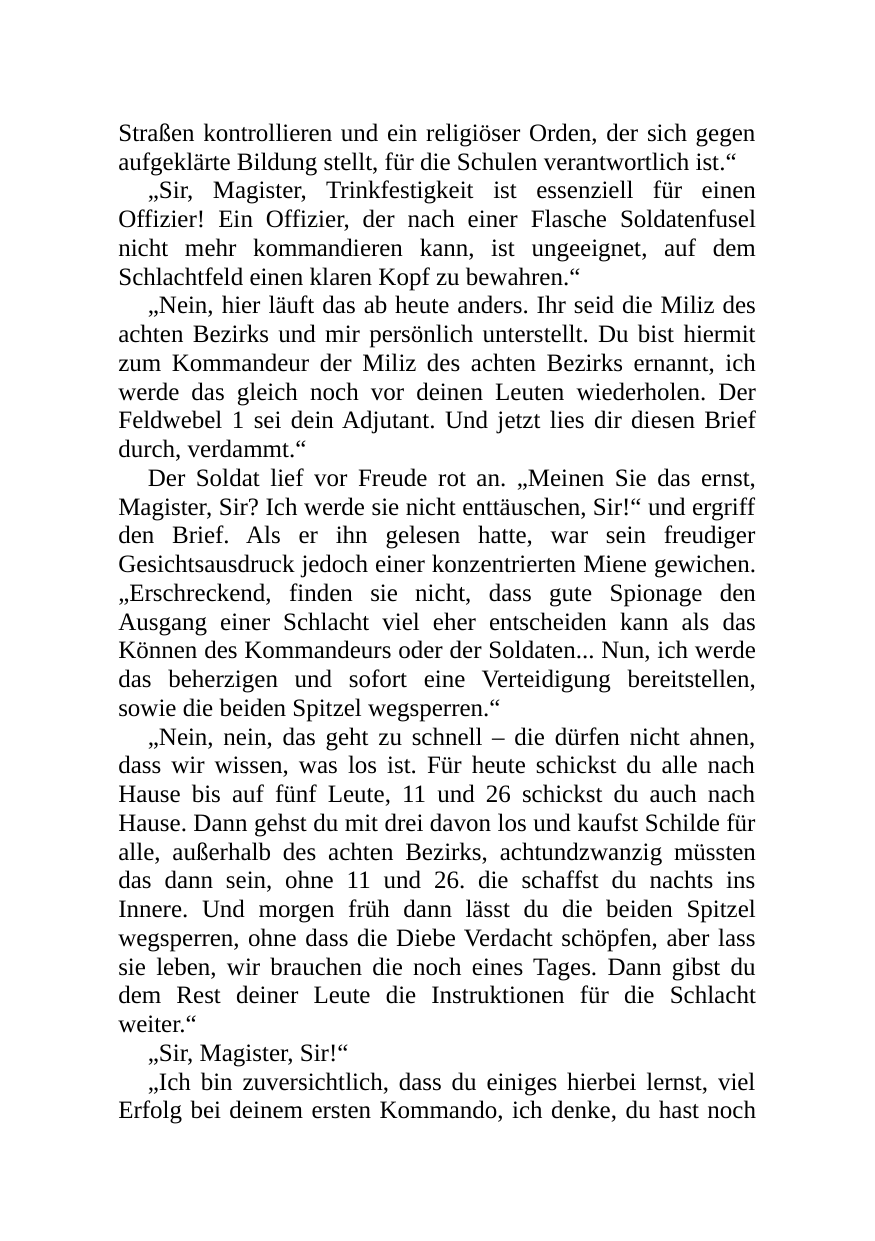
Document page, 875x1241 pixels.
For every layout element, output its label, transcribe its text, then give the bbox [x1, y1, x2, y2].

text „Nein, nein, das geht zu schnell – die dürfen nicht ahnen, dass wir wissen, was los ist. Für heute schickst du alle nach Hause bis auf fünf Leute, 11 und 26 schickst du auch nach Hause. Dann gehst du mit drei davon los und kaufst Schilde für alle, außerhalb des achten Bezirks, achtundzwanzig müssten das dann sein, ohne 11 und 26. die schaffst du nachts ins Innere. Und morgen früh dann lässt du die beiden Spitzel wegsperren, ohne dass die Diebe Verdacht schöpfen, aber lass sie leben, wir brauchen die noch eines Tages. Dann gibst du dem Rest deiner Leute die Instruktionen für die Schlacht weiter.“ [118, 722, 756, 1038]
text Der Soldat lief vor Freude rot an. „Meinen Sie das ernst, Magister, Sir? Ich werde sie nicht enttäuschen, Sir!“ und ergriff den Brief. Als er ihn gelesen hatte, war sein freudiger Gesichtsausdruck jedoch einer konzentrierten Miene gewichen. „Erschreckend, finden sie nicht, dass gute Spionage den Ausgang einer Schlacht viel eher entscheiden kann als das Können des Kommandeurs oder der Soldaten... Nun, ich werde das beherzigen und sofort eine Verteidigung bereitstellen, sowie die beiden Spitzel wegsperren.“ [118, 463, 756, 722]
text „Nein, hier läuft das ab heute anders. Ihr seid die Miliz des achten Bezirks und mir persönlich unterstellt. Du bist hiermit zum Kommandeur der Miliz des achten Bezirks ernannt, ich werde das gleich noch vor deinen Leuten wiederholen. Der Feldwebel 1 sei dein Adjutant. Und jetzt lies dir diesen Brief durch, verdammt.“ [118, 291, 756, 463]
text „Ich bin zuversichtlich, dass du einiges hierbei lernst, viel Erfolg bei deinem ersten Kommando, ich denke, du hast noch [118, 1067, 756, 1124]
text Straßen kontrollieren und ein religiöser Orden, der sich gegen aufgeklärte Bildung stellt, für die Schulen verantwortlich ist.“ [118, 118, 756, 176]
text „Sir, Magister, Trinkfestigkeit ist essenziell für einen Offizier! Ein Offizier, der nach einer Flasche Soldatenfusel nicht mehr kommandieren kann, ist ungeeignet, auf dem Schlachtfeld einen klaren Kopf zu bewahren.“ [118, 176, 756, 291]
text „Sir, Magister, Sir!“ [118, 1038, 756, 1067]
